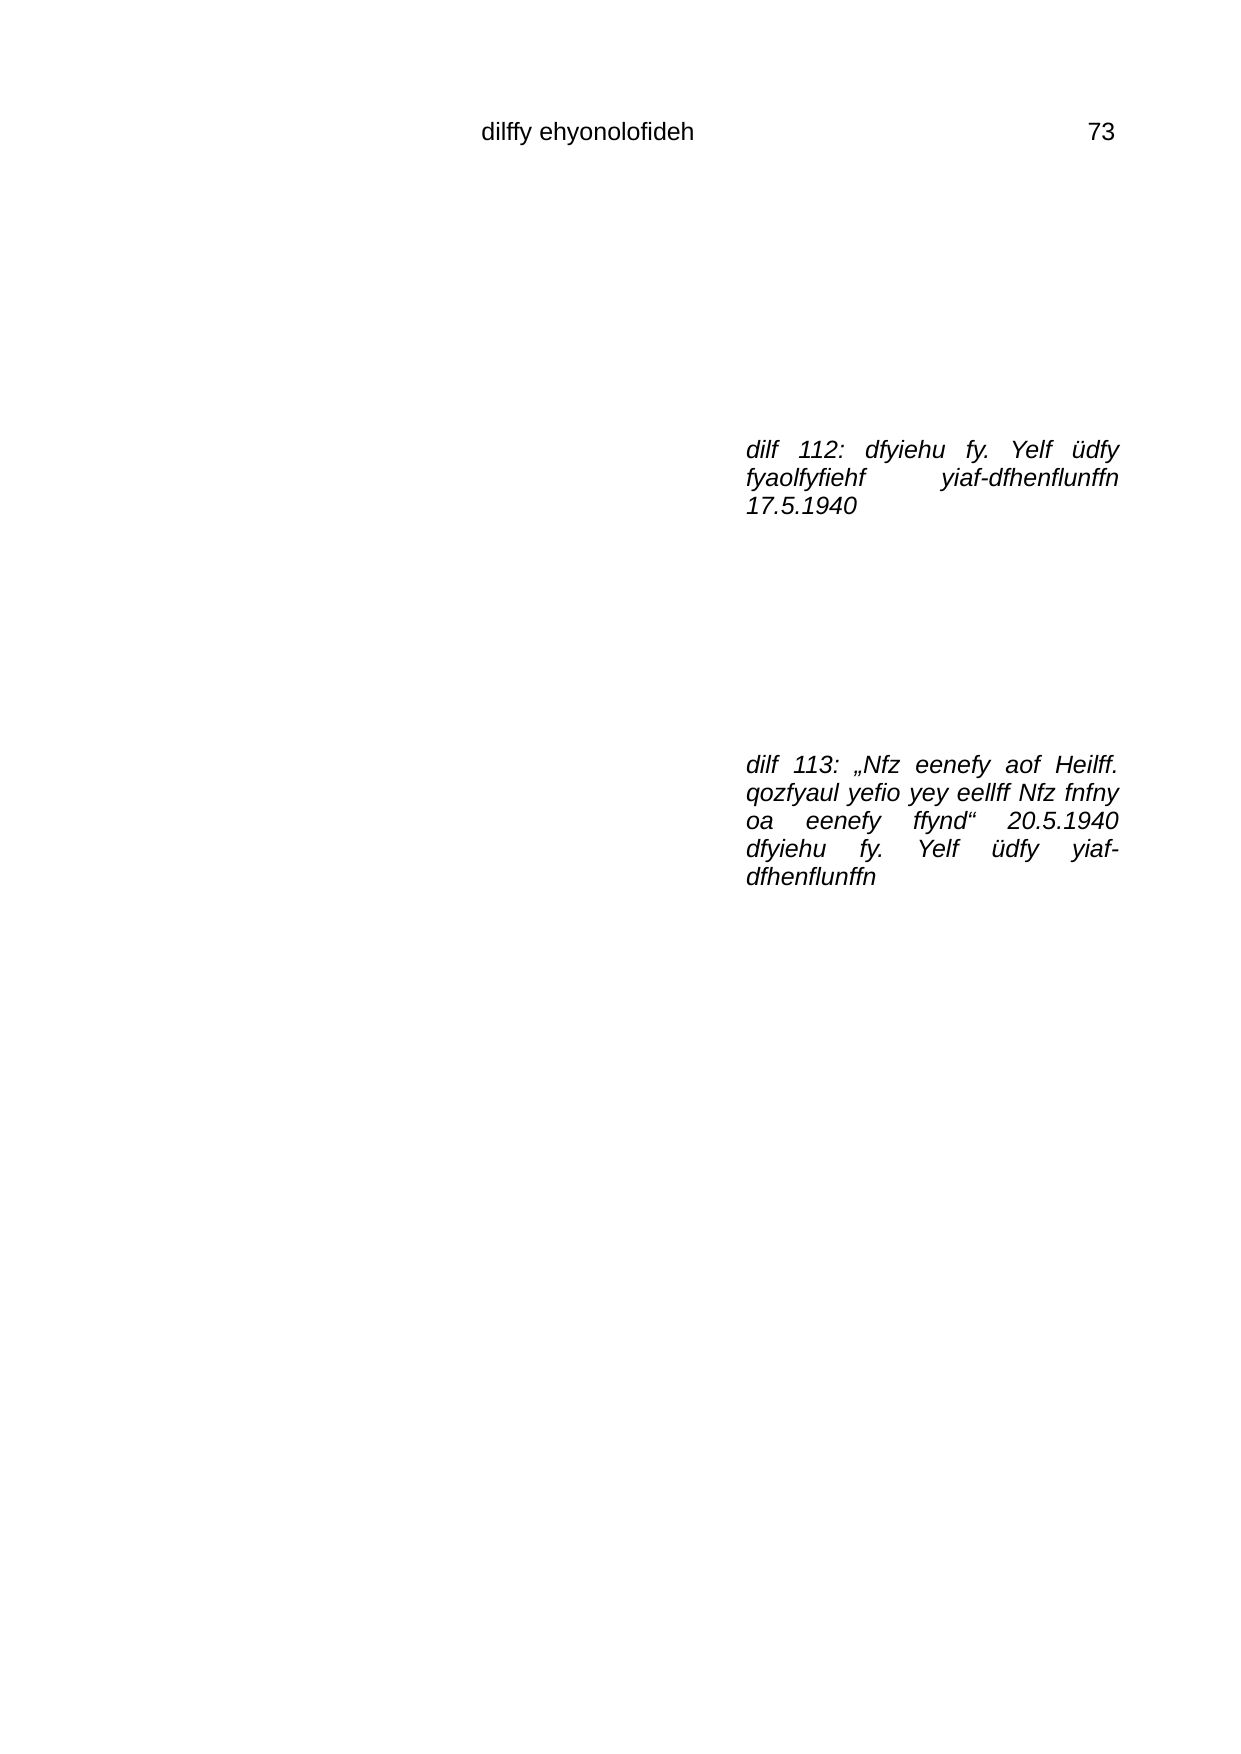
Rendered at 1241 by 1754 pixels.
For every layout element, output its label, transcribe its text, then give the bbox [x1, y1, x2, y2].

text dilf 112: dfyiehu fy. Yelf üdfy fyaolfyfiehf yiaf-dfhenflunffn 17.5.1940 [746, 436, 1122, 520]
text dilf 113: „Nfz eenefy aof Heilff. qozfyaul yefio yey eellff Nfz fnfny oa eenefy ffynd“ 20.5.1940 dfyiehu fy. Yelf üdfy yiaf-dfhenflunffn [746, 751, 1122, 891]
